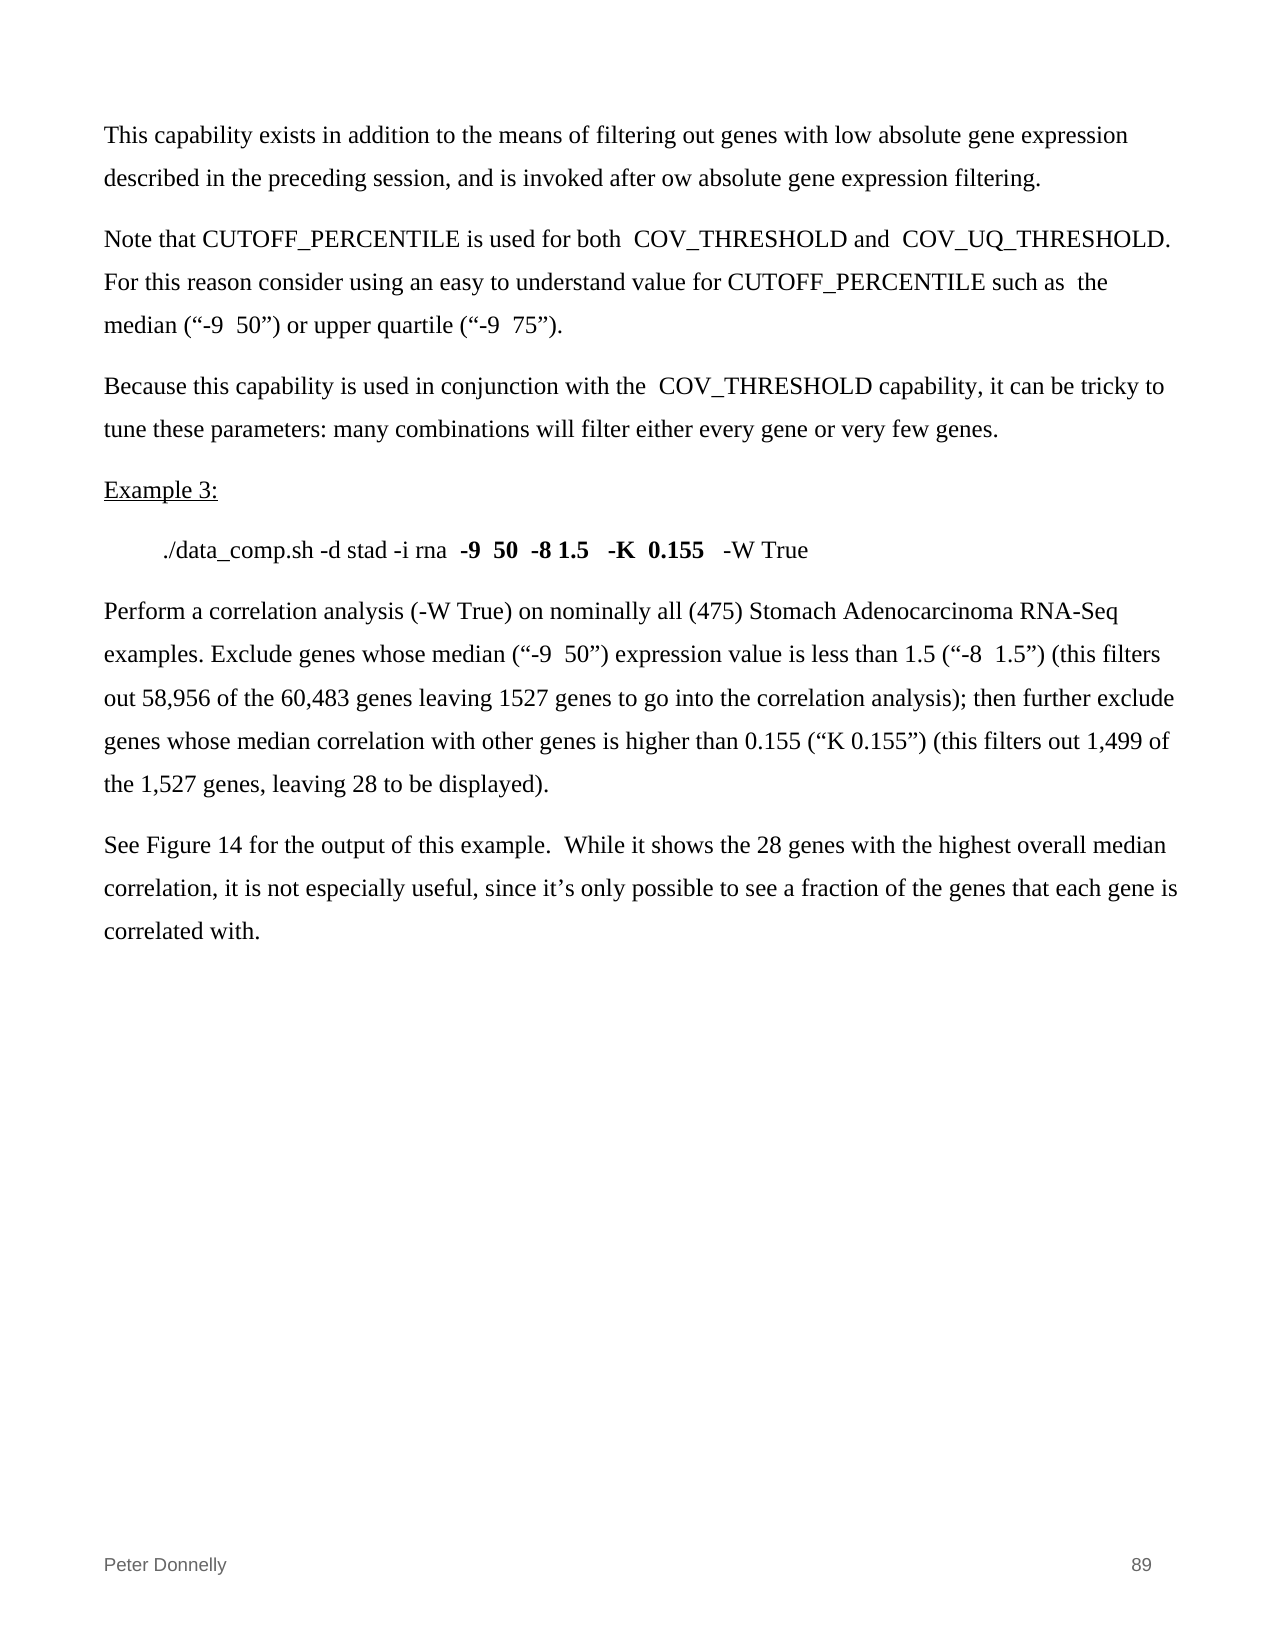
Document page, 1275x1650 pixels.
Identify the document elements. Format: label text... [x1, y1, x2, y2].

text Perform a correlation analysis (-W True) on nominally all (475) Stomach Adenocarcinoma RNA-Seq examples. Exclude genes whose median (“-9 50”) expression value is less than 1.5 (“-8 1.5”) (this filters out 58,956 of the 60,483 genes leaving 1527 genes to go into the correlation analysis); then further exclude genes whose median correlation with other genes is higher than 0.155 (“K 0.155”) (this filters out 1,499 of the 1,527 genes, leaving 28 to be displayed). [103, 596, 1181, 798]
text ./data_comp.sh -d stad -i rna -9 50 -8 1.5 -K 0.155 -W True [162, 536, 1181, 564]
text See Figure 14 for the output of this example. While it shows the 28 genes with the highest overall median correlation, it is not especially useful, since it’s only possible to see a fraction of the genes that each gene is correlated with. [103, 830, 1181, 945]
text Example 3: [103, 475, 1181, 503]
text Note that CUTOFF_PERCENTILE is used for both COV_THRESHOLD and COV_UQ_THRESHOLD. For this reason consider using an easy to understand value for CUTOFF_PERCENTILE such as the median (“-9 50”) or upper quartile (“-9 75”). [103, 224, 1181, 339]
text Because this capability is used in conjunction with the COV_THRESHOLD capability, it can be tricky to tune these parameters: many combinations will filter either every gene or very few genes. [103, 371, 1181, 443]
text This capability exists in addition to the means of filtering out genes with low absolute gene expression described in the preceding session, and is invoked after ow absolute gene expression filtering. [103, 120, 1181, 192]
